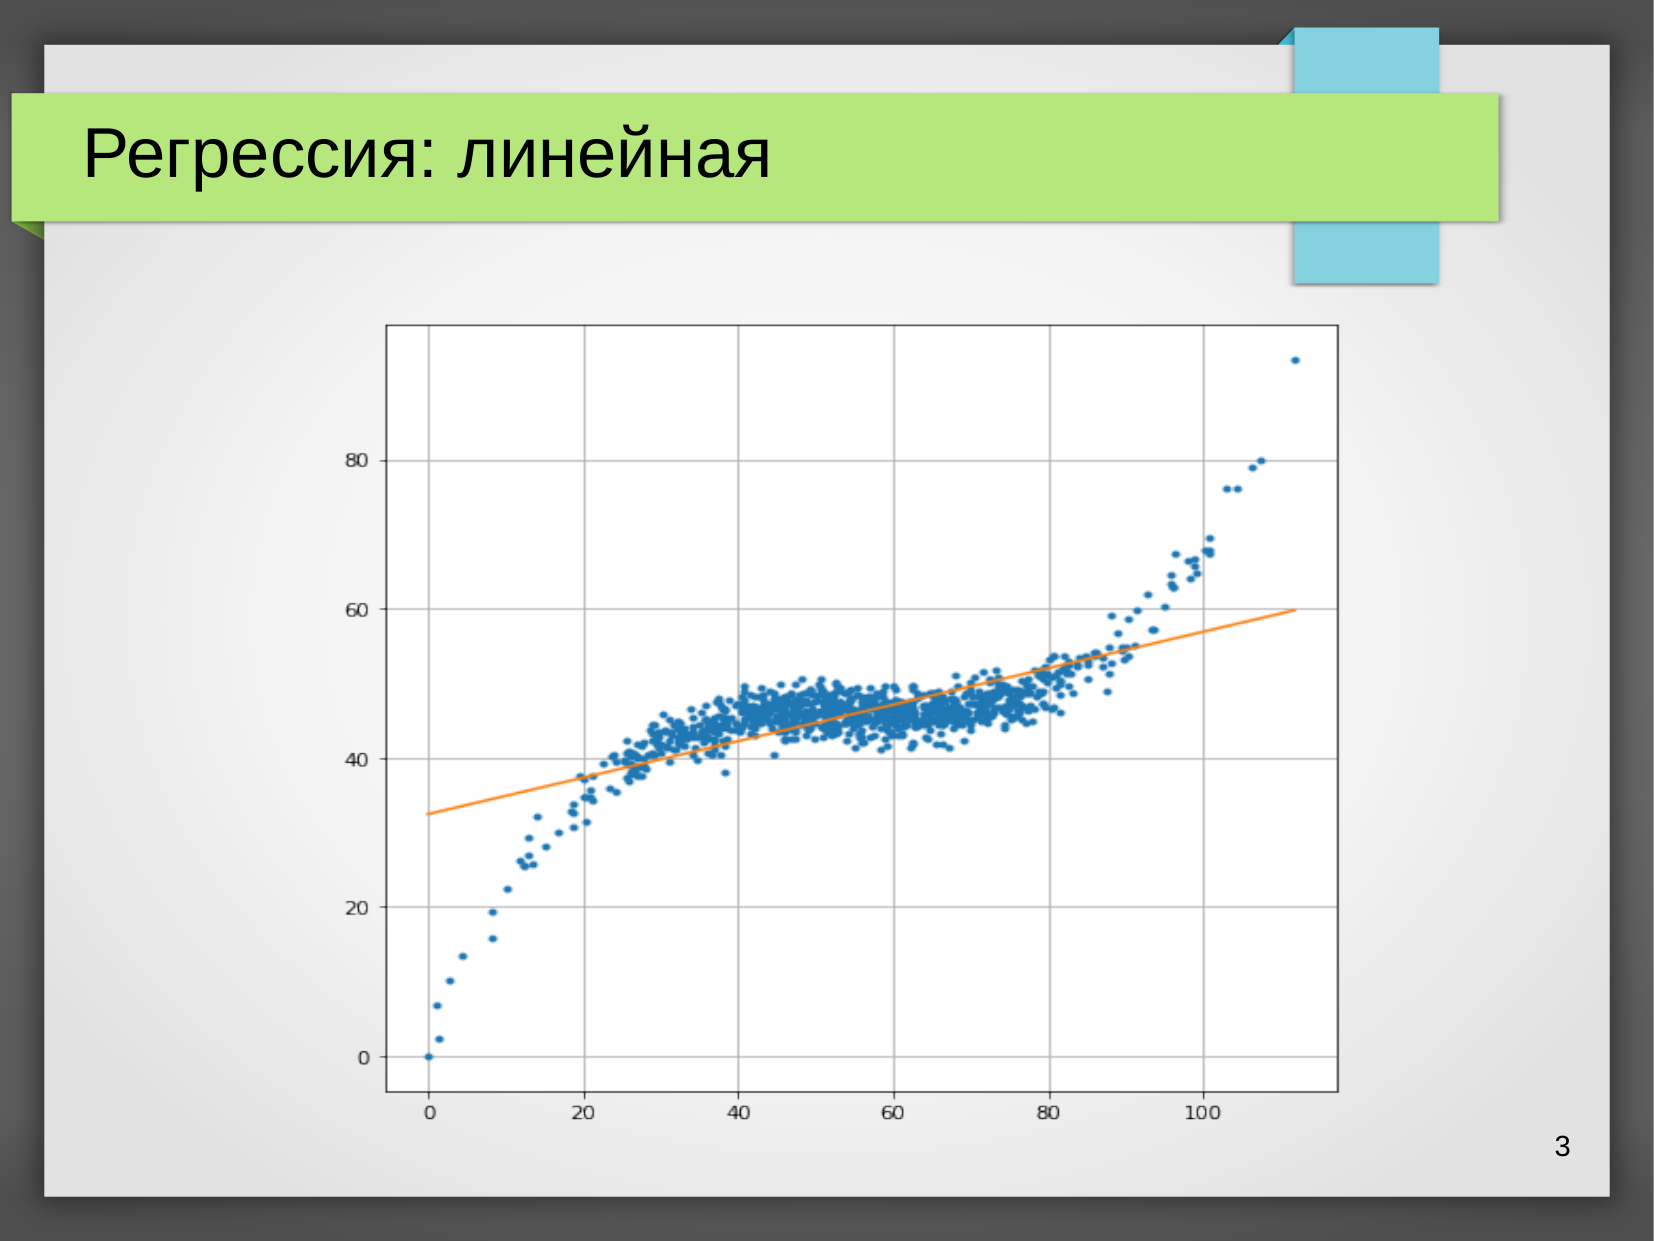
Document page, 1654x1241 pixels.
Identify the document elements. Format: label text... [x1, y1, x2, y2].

picture [0, 0, 1654, 1241]
title Регрессия: линейная [82, 49, 1571, 257]
